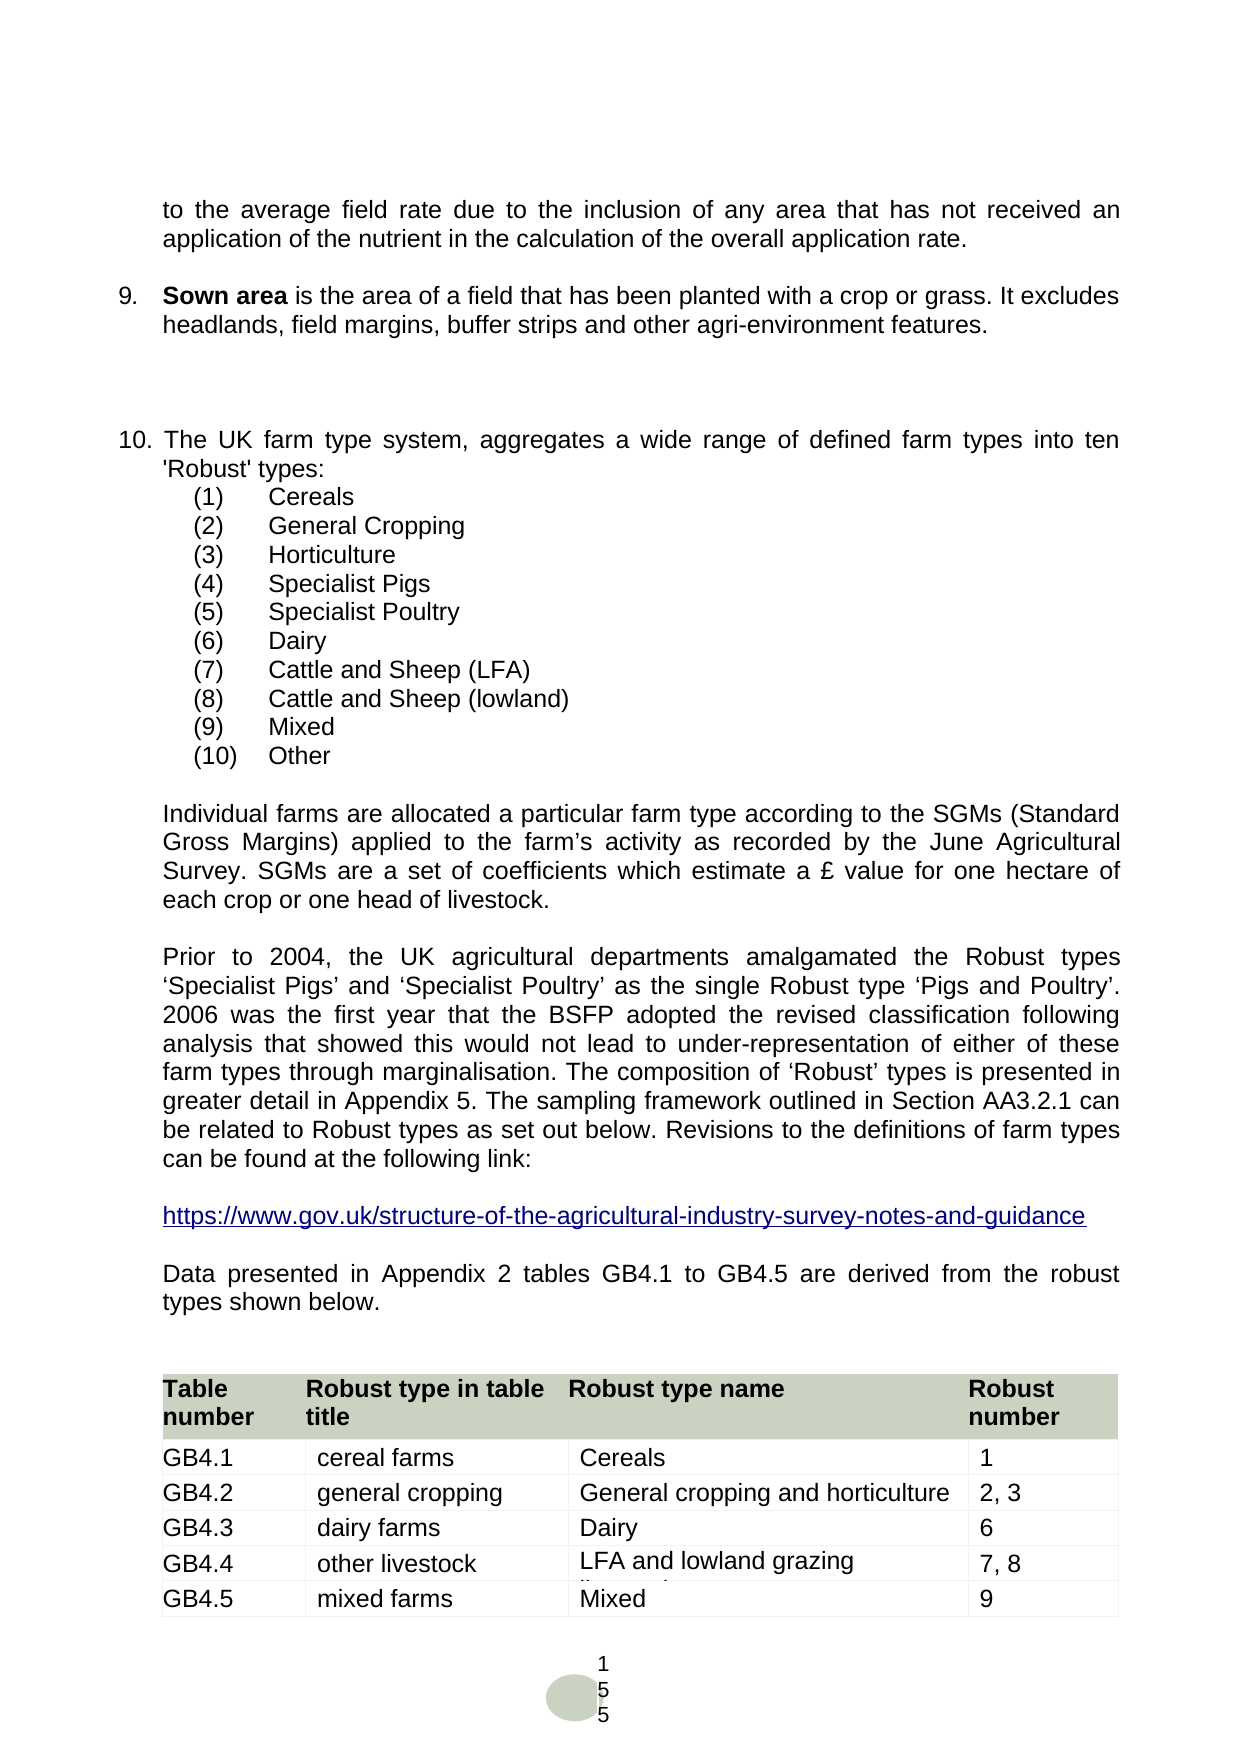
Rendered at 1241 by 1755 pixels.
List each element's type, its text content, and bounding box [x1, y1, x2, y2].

text (2) General Cropping [193, 511, 1122, 540]
text https://www.gov.uk/structure-of-the-agricultural-industry-survey-notes-and-guidance [162, 1201, 1122, 1230]
text (1) Cereals [193, 482, 1122, 511]
text (8) Cattle and Sheep (lowland) [193, 684, 1122, 712]
text 10. The UK farm type system, aggregates a wide range of defined farm types into ten 'Robust' types: [118, 425, 1122, 482]
text (6) Dairy [193, 626, 1122, 655]
text Data presented in Appendix 2 tables GB4.1 to GB4.5 are derived from the robust types shown below. [162, 1259, 1122, 1316]
text (4) Specialist Pigs [193, 569, 1122, 597]
text (3) Horticulture [193, 540, 1122, 569]
text 9. Sown area is the area of a field that has been planted with a crop or grass. It excludes headlands, field margins, buffer strips and other agri-environment features. [118, 281, 1122, 339]
text (9) Mixed [193, 712, 1122, 741]
text (7) Cattle and Sheep (LFA) [193, 655, 1122, 684]
text to the average field rate due to the inclusion of any area that has not received an application of the nutrient in the calculation of the overall application rate. [118, 195, 1122, 252]
text Individual farms are allocated a particular farm type according to the SGMs (Standard Gross Margins) applied to the farm’s activity as recorded by the June Agricultural Survey. SGMs are a set of coefficients which estimate a £ value for one hectare of each crop or one head of livestock. [162, 799, 1122, 914]
text Prior to 2004, the UK agricultural departments amalgamated the Robust types ‘Specialist Pigs’ and ‘Specialist Poultry’ as the single Robust type ‘Pigs and Poultry’. 2006 was the first year that the BSFP adopted the revised classification following analysis that showed this would not lead to under-representation of either of these farm types through marginalisation. The composition of ‘Robust’ types is presented in greater detail in Appendix 5. The sampling framework outlined in Section AA3.2.1 can be related to Robust types as set out below. Revisions to the definitions of farm types can be found at the following link: [162, 942, 1122, 1172]
text (10) Other [193, 741, 1122, 770]
text (5) Specialist Poultry [193, 597, 1122, 626]
